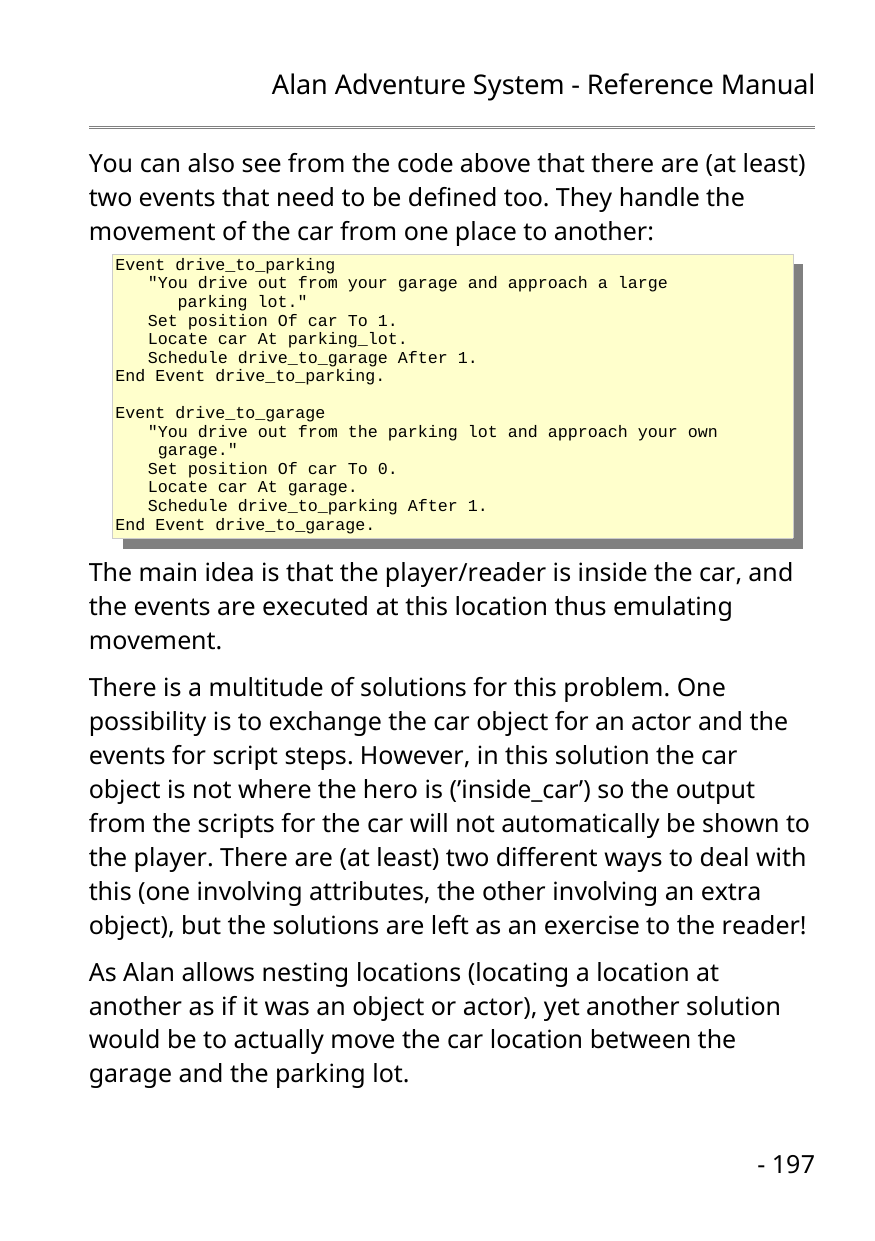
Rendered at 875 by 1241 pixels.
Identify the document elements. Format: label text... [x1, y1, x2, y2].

text Event drive_to_parking "You drive out from your garage and approach a large parking lot." Set position Of car To 1. Locate car At parking_lot. Schedule drive_to_garage After 1. End Event drive_to_parking. Event drive_to_garage "You drive out from the parking lot and approach your own garage." Set position Of car To 0. Locate car At garage. Schedule drive_to_parking After 1. End Event drive_to_garage. [113, 255, 793, 538]
text There is a multitude of solutions for this problem. One possibility is to exchange the car object for an actor and the events for script steps. However, in this solution the car object is not where the hero is (’inside_car’) so the output from the scripts for the car will not automatically be shown to the player. There are (at least) two different ways to deal with this (one in­volving attributes, the other involving an extra object), but the solutions are left as an exercise to the reader! [88, 670, 815, 942]
text You can also see from the code above that there are (at least) two events that need to be defined too. They handle the movement of the car from one place to another: [88, 146, 815, 247]
text As Alan allows nesting locations (locating a location at another as if it was an object or actor), yet another solution would be to actually move the car location between the garage and the parking lot. [88, 954, 815, 1090]
text The main idea is that the player/reader is inside the car, and the events are ex­ecuted at this location thus emulating movement. [88, 555, 815, 657]
